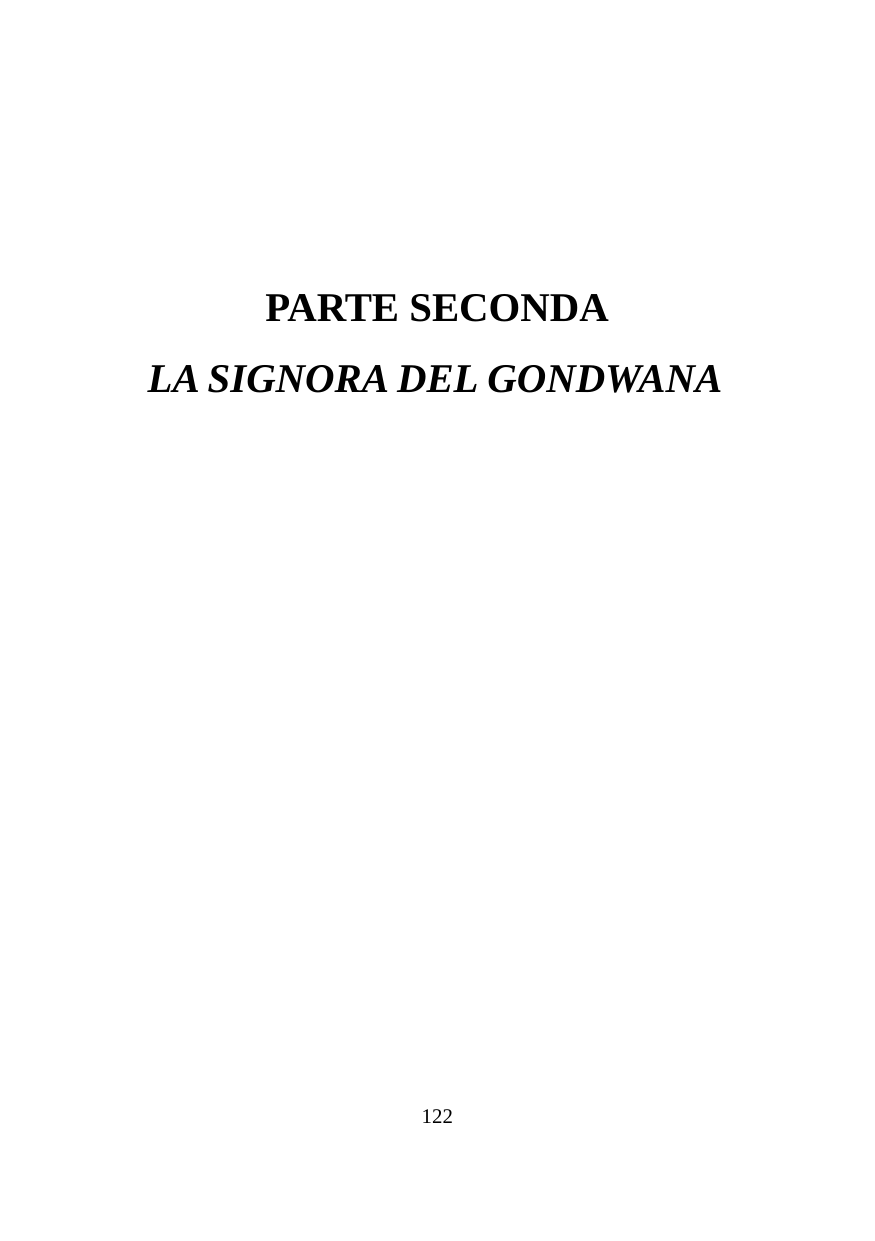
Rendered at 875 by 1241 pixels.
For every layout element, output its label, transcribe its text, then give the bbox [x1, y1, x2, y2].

subtitle PARTE SECONDA LA SIGNORA DEL GONDWANA [106, 283, 768, 401]
